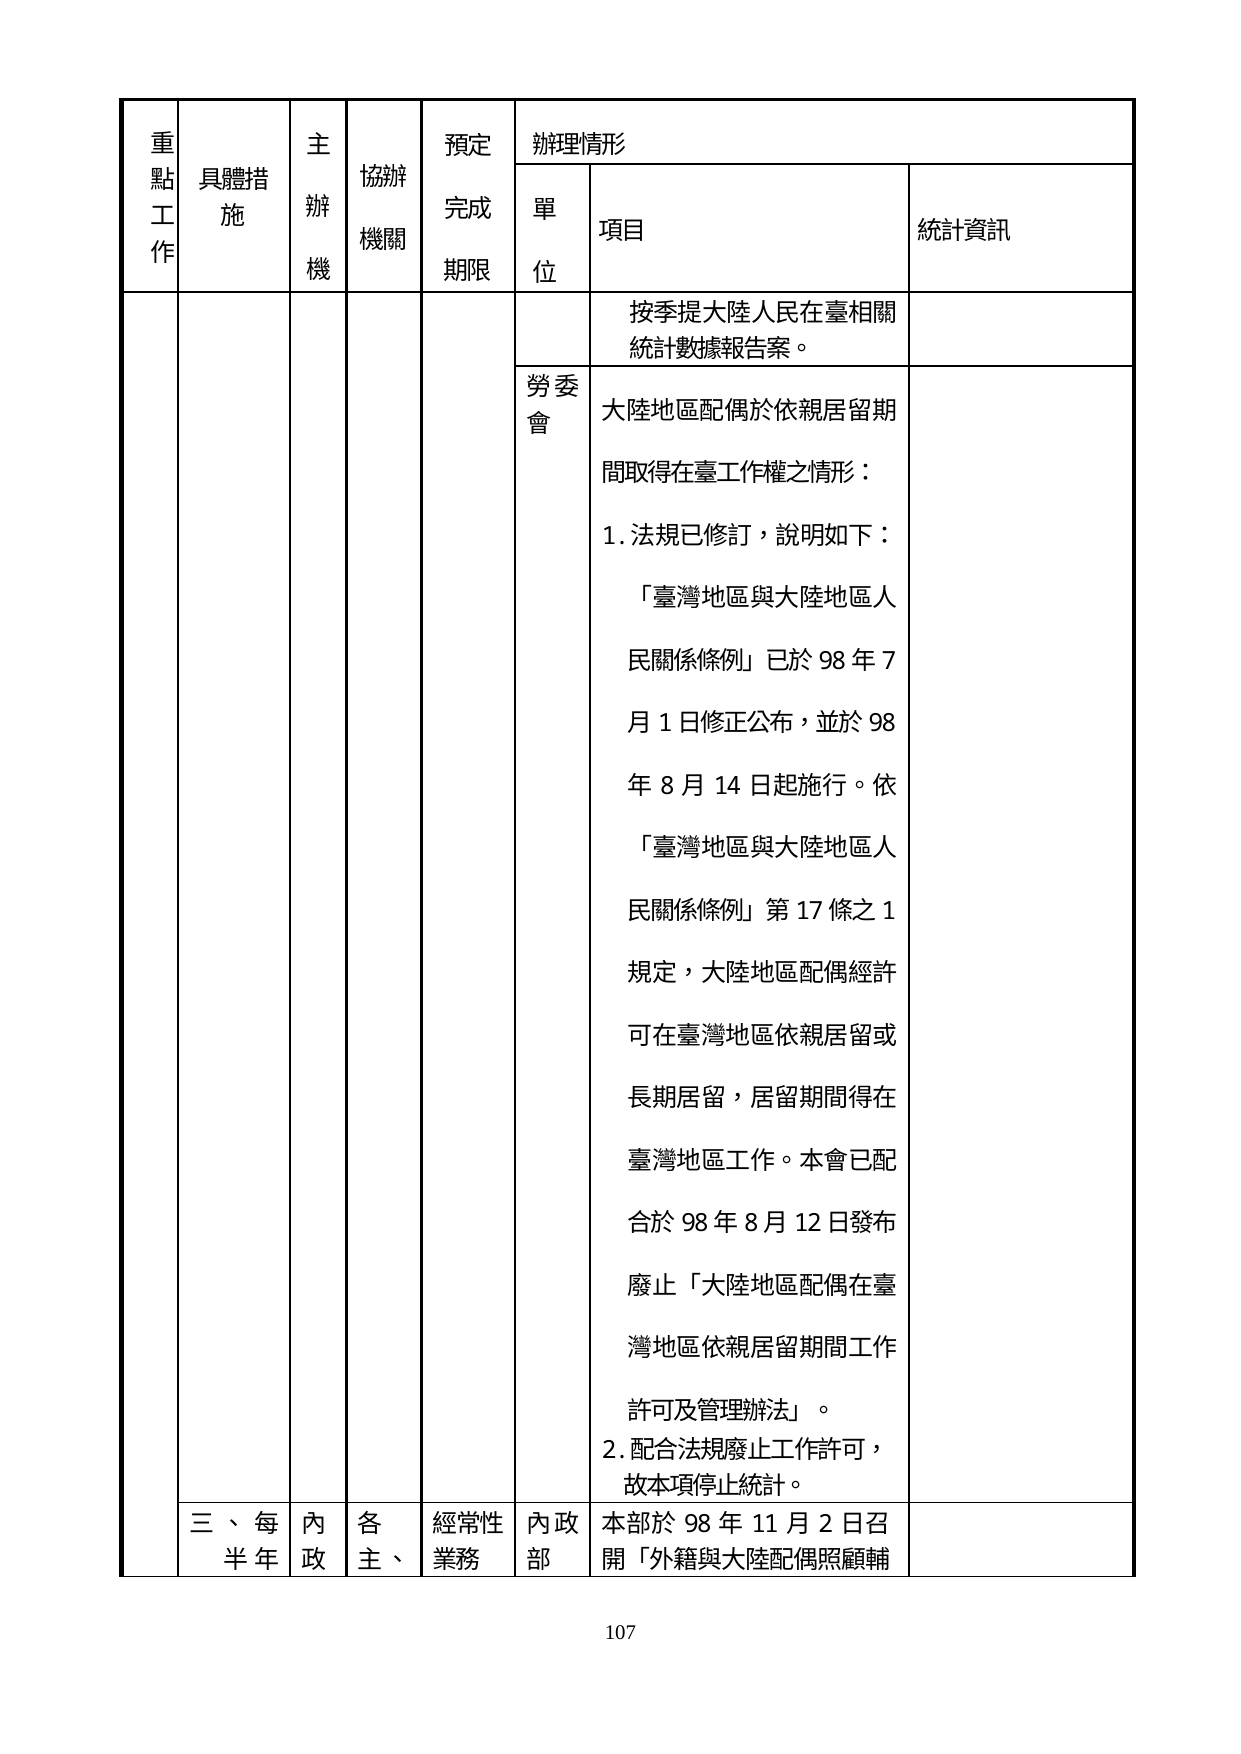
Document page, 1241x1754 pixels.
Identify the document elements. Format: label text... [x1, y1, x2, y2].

table_header 辦理情形 [516, 101, 1132, 163]
table_header 主辦 機關 [291, 101, 345, 291]
table_cell 內政部 [291, 1503, 345, 1576]
table_cell [910, 367, 1132, 1502]
table_cell [423, 293, 514, 1502]
table_cell [124, 293, 177, 1576]
table_cell [348, 293, 420, 1502]
table_cell 內政部 [291, 293, 345, 1502]
table_cell 按季提大陸人民在臺相關統計數據報告案。 [591, 293, 908, 365]
table_header 預定完成期限 [423, 101, 514, 291]
table_cell 單位 [516, 165, 589, 291]
table_cell [516, 293, 589, 365]
table_header 協辦 機關 [348, 101, 420, 291]
table_cell 大陸地區配偶於依親居留期間取得在臺工作權之情形： 1.法規已修訂，說明如下：「臺灣地區與大陸地區人民關係條例」已於98年7月1日修正公布，並於98年8月14日起施行。依「臺灣地區與大陸地區人民關係條例」第17條之1規定，大陸地區配偶經許可在臺灣地區依親居留或長期居留，居留期間得在臺灣地區工作。本會已配合於98年8月12日發布廢止「大陸地區配偶在臺灣地區依親居留期間工作許可及管理辦法」。 2.配合法規廢止工作許可，故本項停止統計。 [591, 367, 908, 1502]
table_header 重點工作 [124, 101, 177, 291]
table_cell [910, 293, 1132, 365]
table_cell 內政部 [516, 1503, 589, 1576]
table_header 具體措施 [179, 101, 289, 291]
table_cell [179, 293, 289, 1502]
table_cell 本部於98年11月2日召開「外籍與大陸配偶照顧輔 [591, 1503, 908, 1576]
table_cell 勞委會 [516, 367, 589, 1502]
table_cell 統計資訊 [910, 165, 1132, 291]
table_cell 各主、 [348, 1503, 420, 1576]
table_cell [910, 1503, 1132, 1576]
table_cell 項目 [591, 165, 908, 291]
table_cell 經常性業務 [423, 1503, 514, 1576]
table_cell 三、每半年 [179, 1503, 289, 1576]
